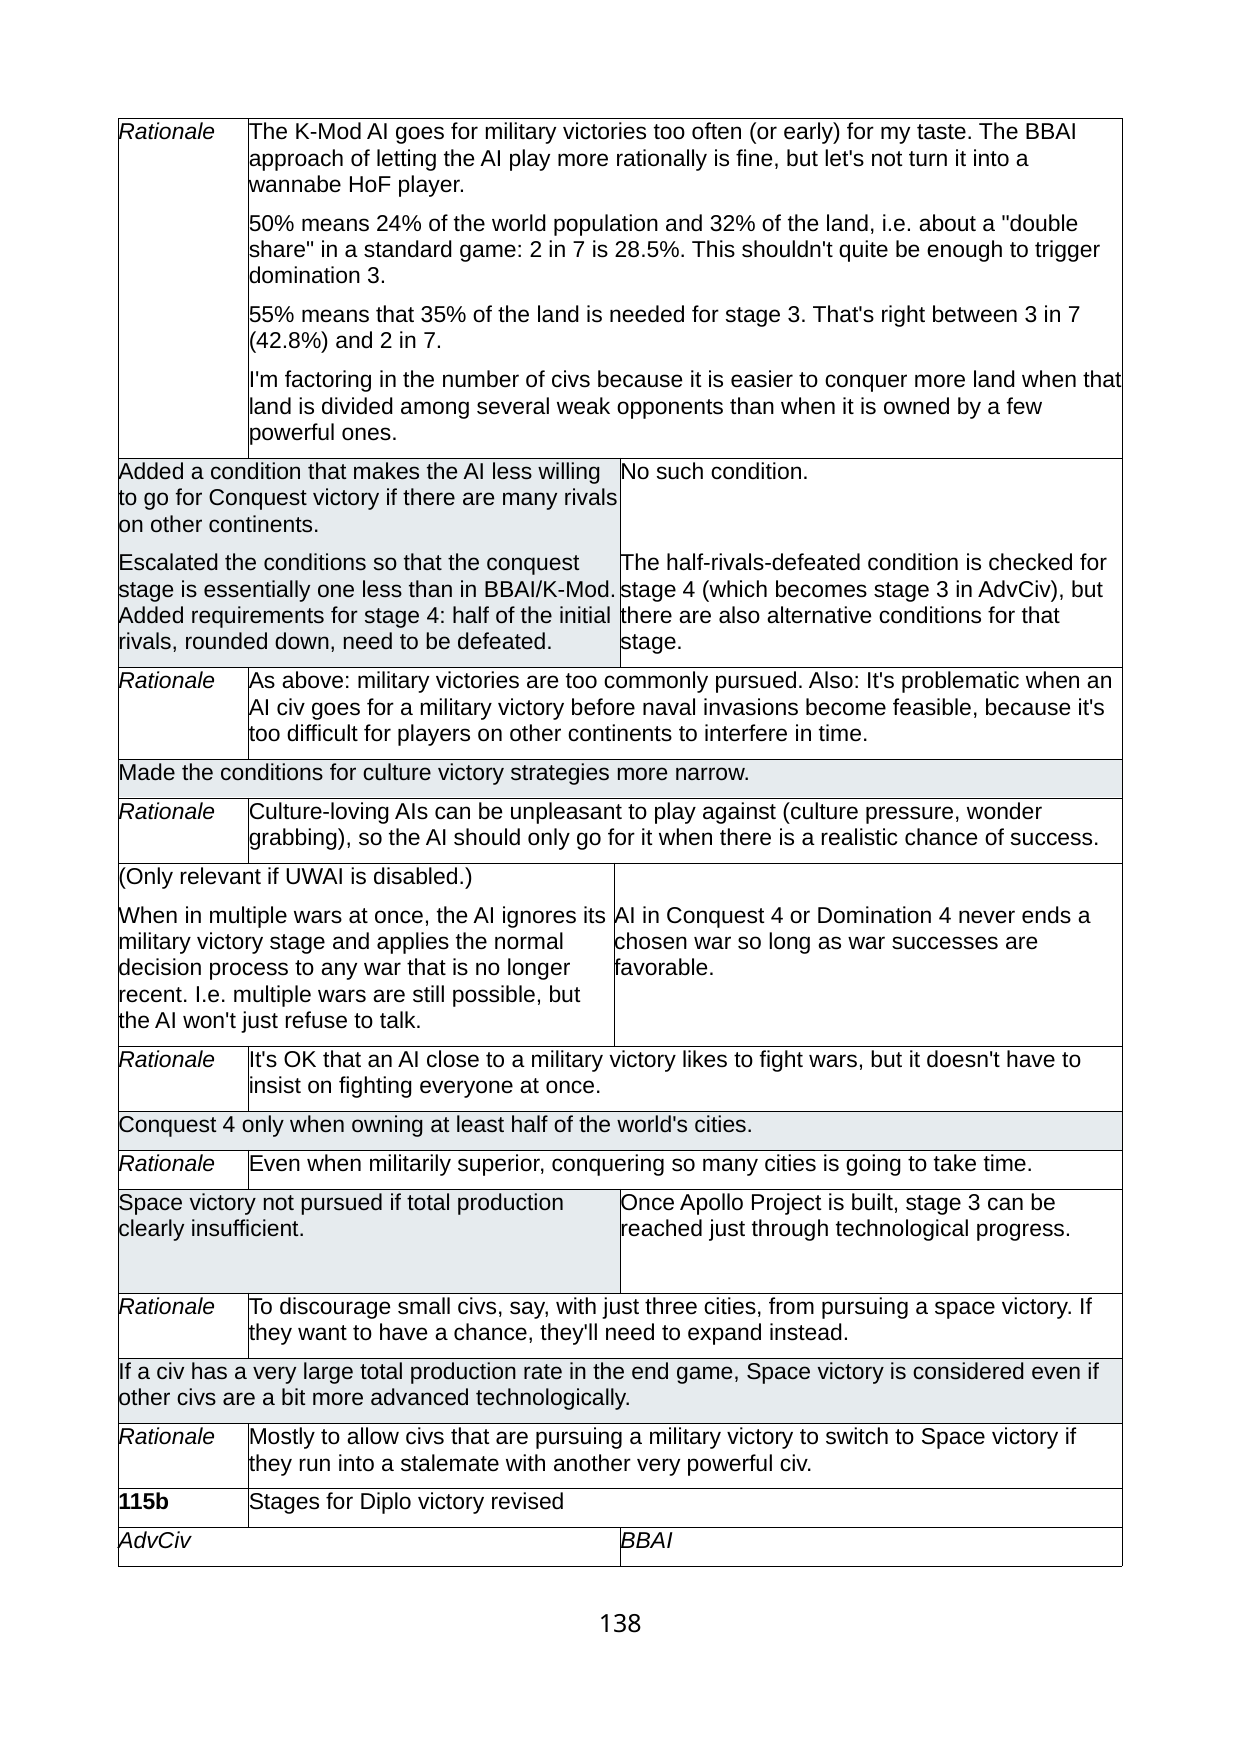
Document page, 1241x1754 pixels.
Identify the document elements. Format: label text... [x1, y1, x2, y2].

table_cell No such condition. The half-rivals-defeated condition is checked for stage 4 (which becomes stage 3 in AdvCiv), but there are also alternative conditions for that stage. [621, 459, 1122, 667]
table_cell Conquest 4 only when owning at least half of the world's cities. [119, 1112, 1122, 1150]
table_cell AI in Conquest 4 or Domination 4 never ends a chosen war so long as war successes are favorable. [615, 864, 1122, 1046]
table_cell 115b [119, 1489, 248, 1527]
table_cell The K-Mod AI goes for military victories too often (or early) for my taste. The BBAI approach of letting the AI play more rationally is fine, but let's not turn it into a wannabe HoF player. 50% means 24% of the world population and 32% of the land, i.e. about a "double share" in a standard game: 2 in 7 is 28.5%. This shouldn't quite be enough to trigger domination 3. 55% means that 35% of the land is needed for stage 3. That's right between 3 in 7 (42.8%) and 2 in 7. I'm factoring in the number of civs because it is easier to conquer more land when that land is divided among several weak opponents than when it is owned by a few powerful ones. [249, 119, 1122, 458]
table_cell Culture-loving AIs can be unpleasant to play against (culture pressure, wonder grabbing), so the AI should only go for it when there is a realistic chance of success. [249, 799, 1122, 863]
table_cell (Only relevant if UWAI is disabled.) When in multiple wars at once, the AI ignores its military victory stage and applies the normal decision process to any war that is no longer recent. I.e. multiple wars are still possible, but the AI won't just refuse to talk. [119, 864, 614, 1046]
table_cell Rationale [119, 799, 248, 863]
table_cell BBAI [621, 1528, 1122, 1566]
table_cell Rationale [119, 119, 248, 458]
table_cell Stages for Diplo victory revised [249, 1489, 1122, 1527]
table_cell AdvCiv [119, 1528, 620, 1566]
table_cell Once Apollo Project is built, stage 3 can be reached just through technological progress. [621, 1190, 1122, 1293]
table_cell Rationale [119, 1294, 248, 1358]
table_cell Rationale [119, 668, 248, 759]
table_cell Mostly to allow civs that are pursuing a military victory to switch to Space victory if they run into a stalemate with another very powerful civ. [249, 1424, 1122, 1488]
table_cell It's OK that an AI close to a military victory likes to fight wars, but it doesn't have to insist on fighting everyone at once. [249, 1047, 1122, 1111]
table_cell Rationale [119, 1151, 248, 1189]
table_cell Even when militarily superior, conquering so many cities is going to take time. [249, 1151, 1122, 1189]
table_cell Space victory not pursued if total production clearly insufficient. [119, 1190, 620, 1293]
table_cell Rationale [119, 1047, 248, 1111]
table_cell Made the conditions for culture victory strategies more narrow. [119, 760, 1122, 797]
table_cell If a civ has a very large total production rate in the end game, Space victory is considered even if other civs are a bit more advanced technologically. [119, 1359, 1122, 1423]
table_cell Rationale [119, 1424, 248, 1488]
table_cell Added a condition that makes the AI less willing to go for Conquest victory if there are many rivals on other continents. Escalated the conditions so that the conquest stage is essentially one less than in BBAI/K-Mod. Added requirements for stage 4: half of the initial rivals, rounded down, need to be defeated. [119, 459, 620, 667]
table_cell To discourage small civs, say, with just three cities, from pursuing a space victory. If they want to have a chance, they'll need to expand instead. [249, 1294, 1122, 1358]
table_cell As above: military victories are too commonly pursued. Also: It's problematic when an AI civ goes for a military victory before naval invasions become feasible, because it's too difficult for players on other continents to interfere in time. [249, 668, 1122, 759]
